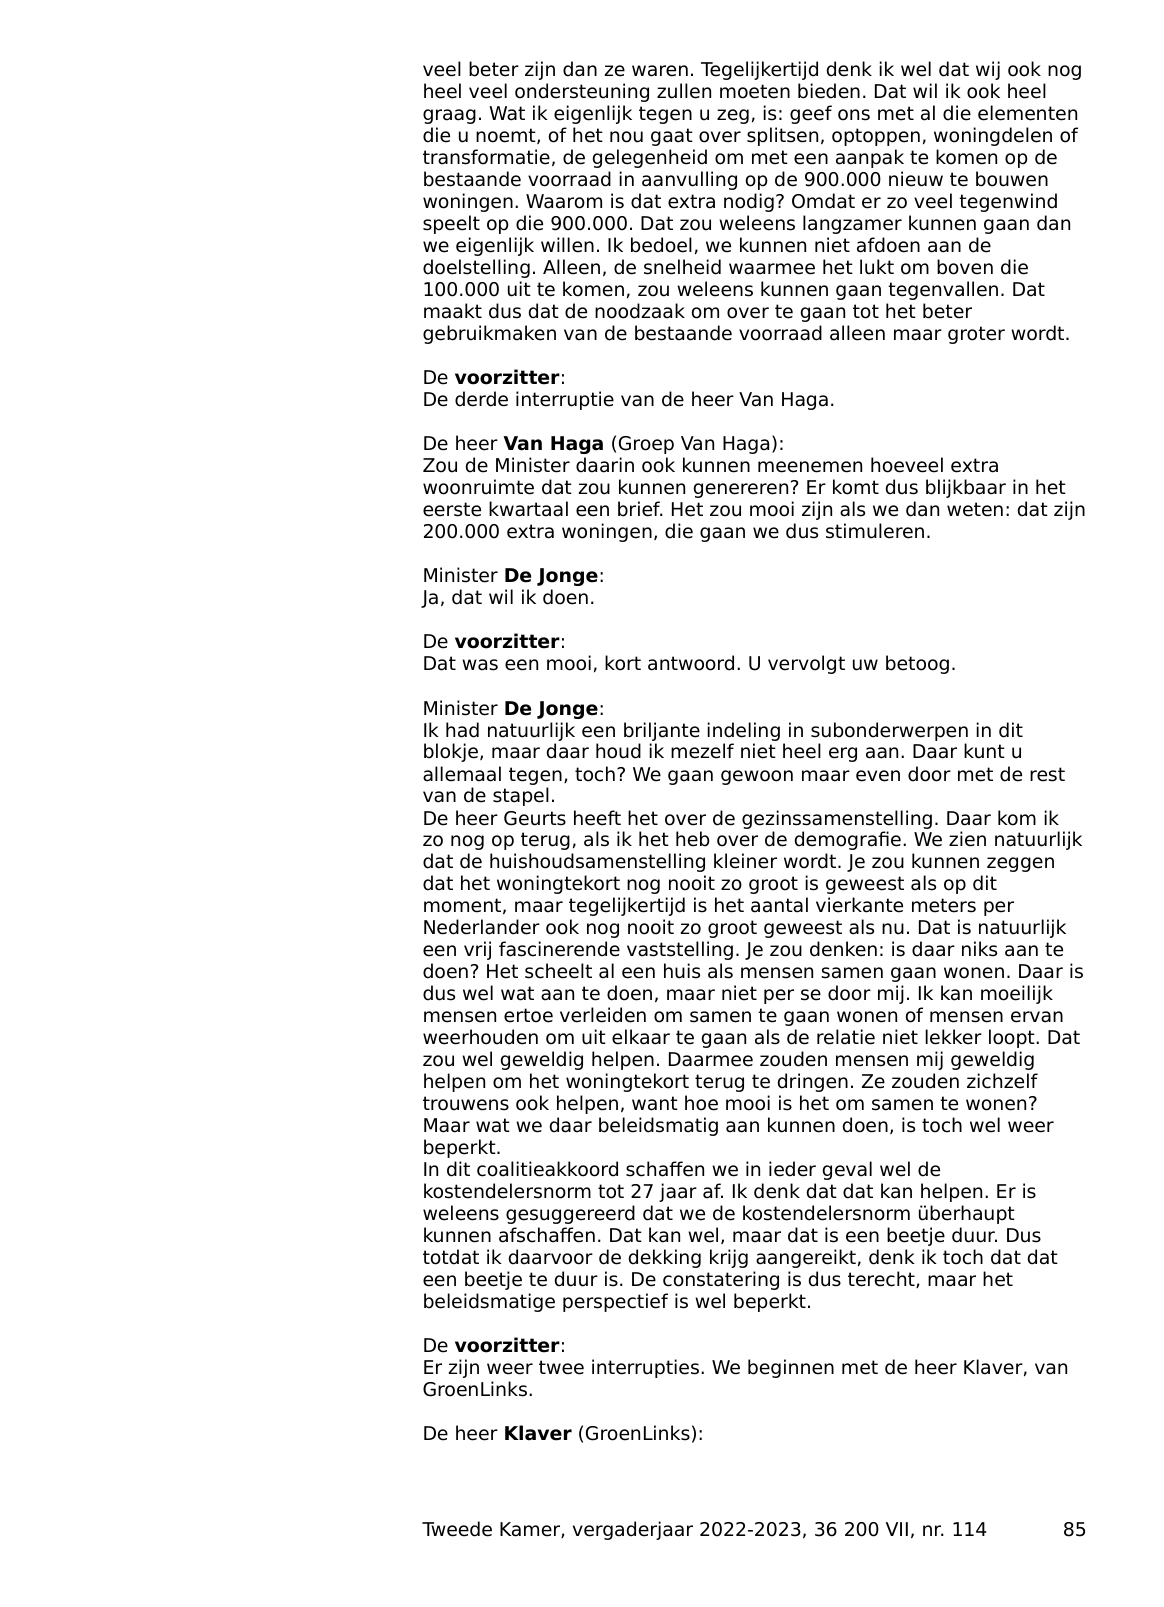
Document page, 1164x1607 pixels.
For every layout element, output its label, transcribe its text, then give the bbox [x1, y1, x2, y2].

text De heer Van Haga (Groep Van Haga): [422, 433, 1087, 455]
text Minister De Jonge: [422, 565, 1087, 587]
text De derde interruptie van de heer Van Haga. [422, 389, 1087, 411]
text veel beter zijn dan ze waren. Tegelijkertijd denk ik wel dat wij ook nog heel veel ondersteuning zullen moeten bieden. Dat wil ik ook heel graag. Wat ik eigenlijk tegen u zeg, is: geef ons met al die elementen die u noemt, of het nou gaat over splitsen, optoppen, woningdelen of transformatie, de gelegenheid om met een aanpak te komen op de bestaande voorraad in aanvulling op de 900.000 nieuw te bouwen woningen. Waarom is dat extra nodig? Omdat er zo veel tegenwind speelt op die 900.000. Dat zou weleens langzamer kunnen gaan dan we eigenlijk willen. Ik bedoel, we kunnen niet afdoen aan de doelstelling. Alleen, de snelheid waarmee het lukt om boven die 100.000 uit te komen, zou weleens kunnen gaan tegenvallen. Dat maakt dus dat de noodzaak om over te gaan tot het beter gebruikmaken van de bestaande voorraad alleen maar groter wordt. [422, 59, 1087, 345]
text De heer Klaver (GroenLinks): [422, 1423, 1087, 1445]
text De heer Geurts heeft het over de gezinssamenstelling. Daar kom ik zo nog op terug, als ik het heb over de demografie. We zien natuurlijk dat de huishoudsamenstelling kleiner wordt. Je zou kunnen zeggen dat het woningtekort nog nooit zo groot is geweest als op dit moment, maar tegelijkertijd is het aantal vierkante meters per Nederlander ook nog nooit zo groot geweest als nu. Dat is natuurlijk een vrij fascinerende vaststelling. Je zou denken: is daar niks aan te doen? Het scheelt al een huis als mensen samen gaan wonen. Daar is dus wel wat aan te doen, maar niet per se door mij. Ik kan moeilijk mensen ertoe verleiden om samen te gaan wonen of mensen ervan weerhouden om uit elkaar te gaan als de relatie niet lekker loopt. Dat zou wel geweldig helpen. Daarmee zouden mensen mij geweldig helpen om het woningtekort terug te dringen. Ze zouden zichzelf trouwens ook helpen, want hoe mooi is het om samen te wonen? Maar wat we daar beleidsmatig aan kunnen doen, is toch wel weer beperkt. [422, 807, 1087, 1159]
text Er zijn weer twee interrupties. We beginnen met de heer Klaver, van GroenLinks. [422, 1357, 1087, 1401]
text Ik had natuurlijk een briljante indeling in subonderwerpen in dit blokje, maar daar houd ik mezelf niet heel erg aan. Daar kunt u allemaal tegen, toch? We gaan gewoon maar even door met de rest van de stapel. [422, 719, 1087, 807]
text Minister De Jonge: [422, 697, 1087, 719]
text De voorzitter: [422, 1335, 1087, 1357]
text Zou de Minister daarin ook kunnen meenemen hoeveel extra woonruimte dat zou kunnen genereren? Er komt dus blijkbaar in het eerste kwartaal een brief. Het zou mooi zijn als we dan weten: dat zijn 200.000 extra woningen, die gaan we dus stimuleren. [422, 455, 1087, 543]
text Ja, dat wil ik doen. [422, 587, 1087, 609]
text Dat was een mooi, kort antwoord. U vervolgt uw betoog. [422, 653, 1087, 675]
text In dit coalitieakkoord schaffen we in ieder geval wel de kostendelersnorm tot 27 jaar af. Ik denk dat dat kan helpen. Er is weleens gesuggereerd dat we de kostendelersnorm überhaupt kunnen afschaffen. Dat kan wel, maar dat is een beetje duur. Dus totdat ik daarvoor de dekking krijg aangereikt, denk ik toch dat dat een beetje te duur is. De constatering is dus terecht, maar het beleidsmatige perspectief is wel beperkt. [422, 1159, 1087, 1313]
text De voorzitter: [422, 367, 1087, 389]
text De voorzitter: [422, 631, 1087, 653]
